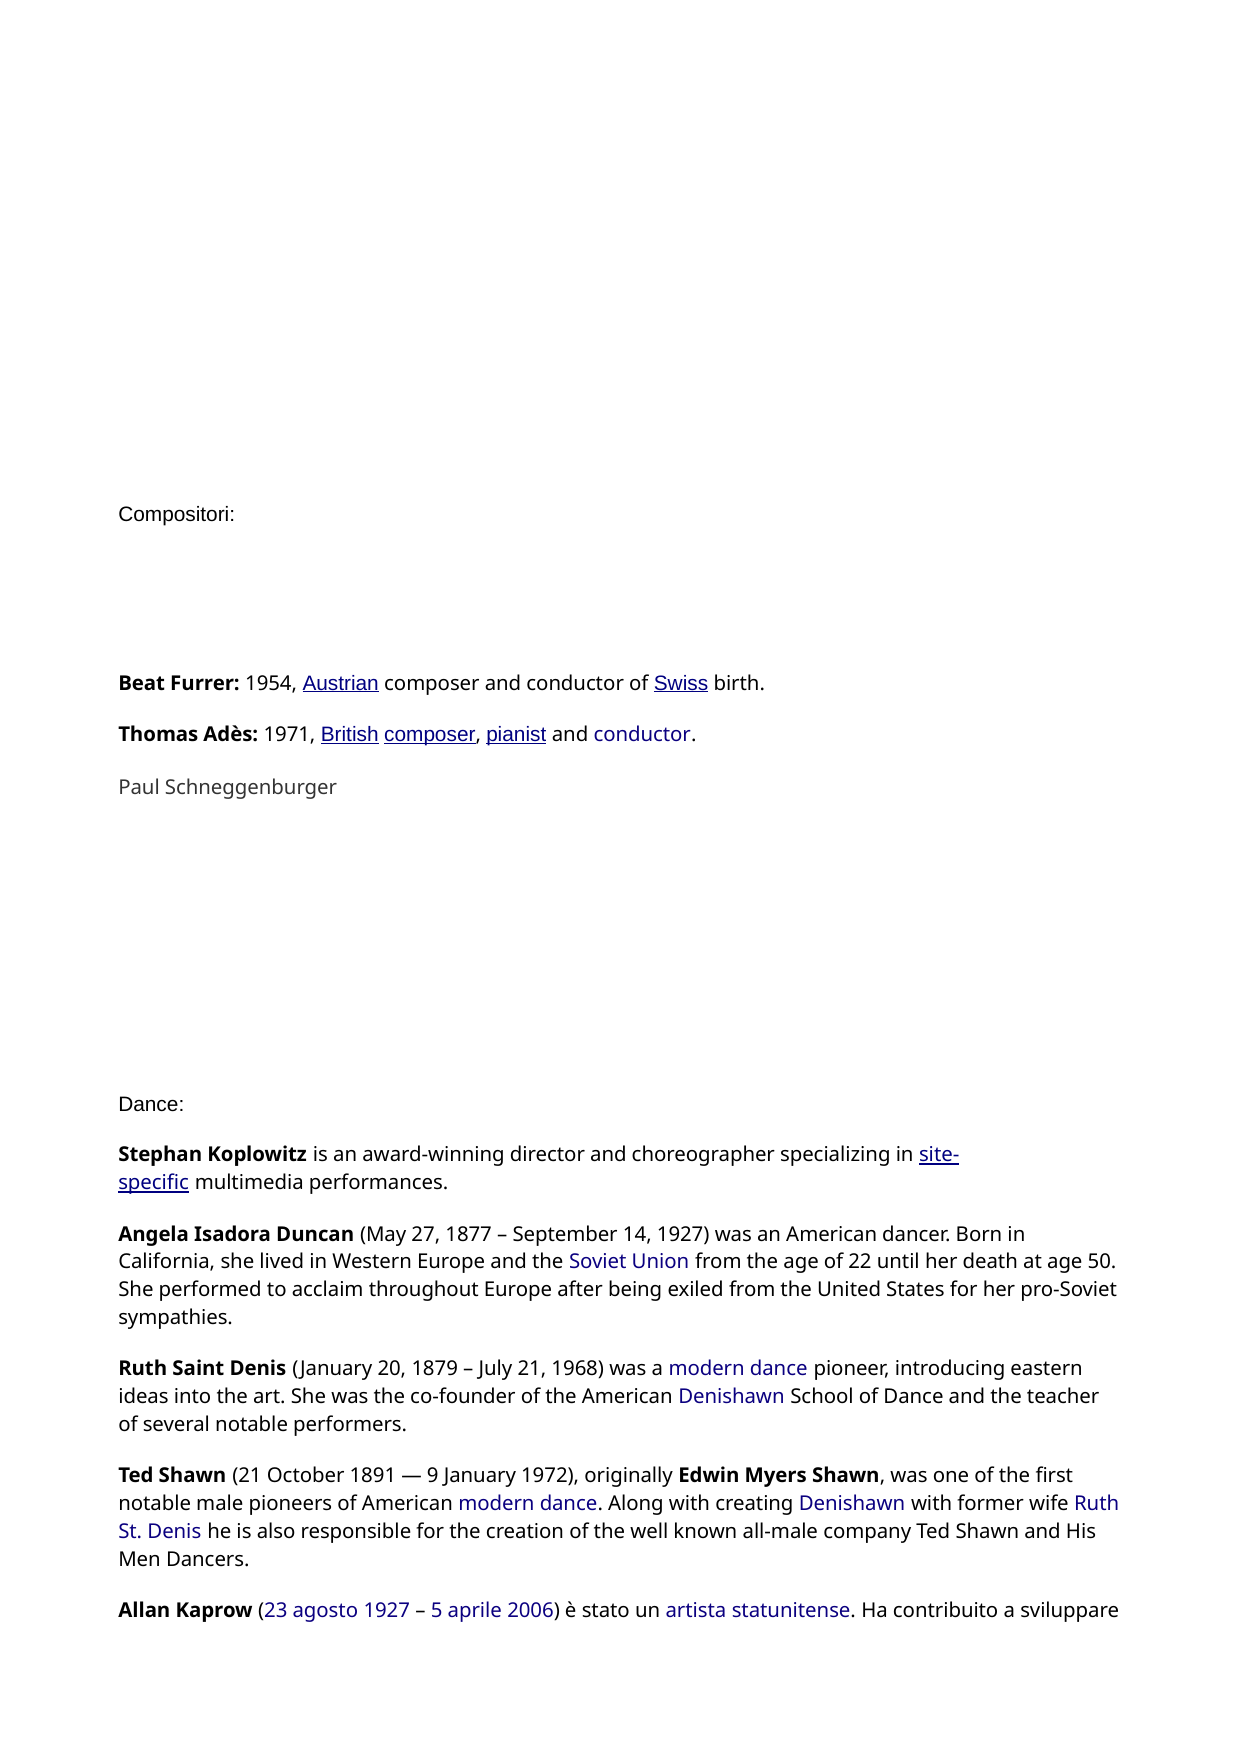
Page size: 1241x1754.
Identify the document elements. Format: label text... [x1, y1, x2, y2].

text Beat Furrer: 1954, Austrian composer and conductor of Swiss birth. [118, 668, 1122, 696]
text Ruth Saint Denis (January 20, 1879 – July 21, 1968) was a modern dance pioneer, introducing eastern ideas into the art. She was the co-founder of the American Denishawn School of Dance and the teacher of several notable performers. [118, 1354, 1122, 1437]
text Ted Shawn (21 October 1891 — 9 January 1972), originally Edwin Myers Shawn, was one of the first notable male pioneers of American modern dance. Along with creating Denishawn with former wife Ruth St. Denis he is also responsible for the creation of the well known all-male company Ted Shawn and His Men Dancers. [118, 1461, 1122, 1572]
text Thomas Adès: 1971, British composer, pianist and conductor. [118, 720, 1122, 747]
text Allan Kaprow (23 agosto 1927 – 5 aprile 2006) è stato un artista statunitense. Ha contribuito a sviluppare [118, 1596, 1122, 1624]
text Angela Isadora Duncan (May 27, 1877 – September 14, 1927) was an American dancer. Born in California, she lived in Western Europe and the Soviet Union from the age of 22 until her death at age 50. She performed to acclaim throughout Europe after being exiled from the United States for her pro-Soviet sympathies. [118, 1219, 1122, 1330]
text Compositori: [118, 501, 1122, 525]
text Paul Schneggenburger [118, 771, 1122, 801]
text Stephan Koplowitz is an award-winning director and choreographer specializing in site-specific multimedia performances. [118, 1140, 1122, 1195]
text Dance: [118, 1092, 1122, 1116]
